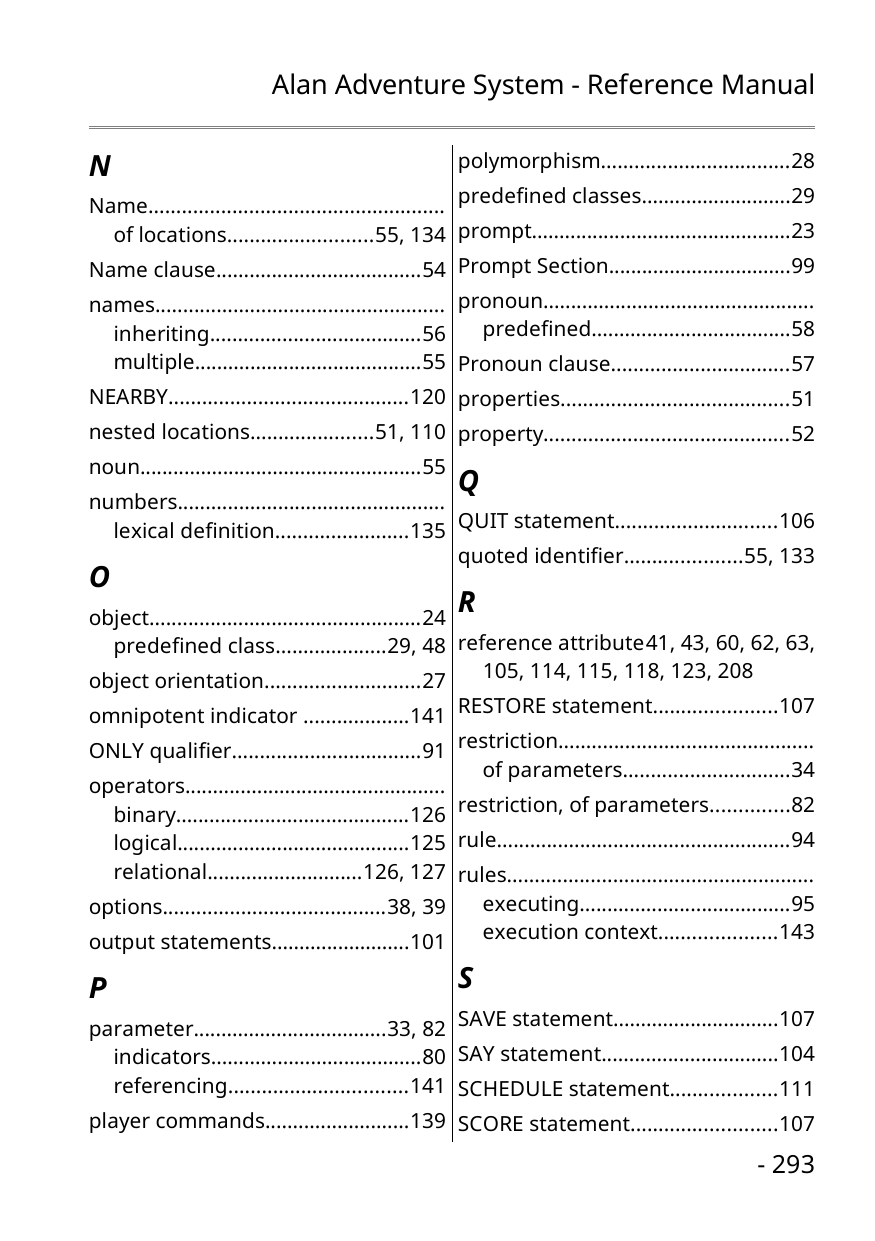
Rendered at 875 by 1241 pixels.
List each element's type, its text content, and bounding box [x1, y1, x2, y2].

text RESTORE statement 107 [458, 691, 815, 720]
text S [458, 958, 815, 997]
text parameter 33, 82 [88, 1013, 446, 1042]
text names [88, 290, 446, 318]
text logical 125 [113, 828, 446, 857]
text of parameters 34 [482, 755, 815, 783]
text SAY statement 104 [458, 1039, 815, 1067]
text NEARBY 120 [88, 382, 446, 411]
text Name [88, 191, 446, 220]
text lexical definition 135 [113, 516, 446, 544]
text predefined class 29, 48 [113, 631, 446, 659]
text of locations 55, 134 [113, 220, 446, 248]
text property 52 [458, 419, 815, 448]
text execution context 143 [482, 917, 815, 946]
text options 38, 39 [88, 892, 446, 920]
text object orientation 27 [88, 666, 446, 694]
text Q [458, 460, 815, 499]
text nested locations 51, 110 [88, 417, 446, 446]
text R [458, 582, 815, 621]
text SCORE statement 107 [458, 1109, 815, 1137]
text properties 51 [458, 384, 815, 413]
text pronoun [458, 286, 815, 314]
text Prompt Section 99 [458, 251, 815, 279]
text N [88, 146, 446, 185]
text relational 126, 127 [113, 857, 446, 885]
text output statements 101 [88, 927, 446, 955]
text Name clause 54 [88, 255, 446, 283]
text referencing 141 [113, 1071, 446, 1099]
text predefined classes 29 [458, 181, 815, 209]
text restriction [458, 726, 815, 755]
text inheriting 56 [113, 318, 446, 347]
text SCHEDULE statement 111 [458, 1074, 815, 1102]
text polymorphism 28 [458, 146, 815, 174]
text reference attribute 41, 43, 60, 62, 63, 105, 114, 115, 118, 123, 208 [458, 628, 815, 685]
text rule 94 [458, 825, 815, 853]
text player commands 139 [88, 1106, 446, 1134]
text binary 126 [113, 799, 446, 828]
text multiple 55 [113, 347, 446, 376]
text SAVE statement 107 [458, 1004, 815, 1032]
text numbers [88, 487, 446, 516]
text quoted identifier 55, 133 [458, 541, 815, 569]
text ONLY qualifier 91 [88, 736, 446, 764]
text predefined 58 [482, 314, 815, 343]
text noun 55 [88, 452, 446, 481]
text rules [458, 860, 815, 888]
text P [88, 968, 446, 1007]
text operators [88, 771, 446, 799]
text prompt 23 [458, 216, 815, 244]
text executing 95 [482, 888, 815, 917]
text O [88, 557, 446, 596]
text indicators 80 [113, 1042, 446, 1071]
text object 24 [88, 602, 446, 631]
text Pronoun clause 57 [458, 349, 815, 378]
text restriction, of parameters 82 [458, 790, 815, 818]
text omnipotent indicator 141 [88, 701, 446, 729]
text QUIT statement 106 [458, 506, 815, 534]
